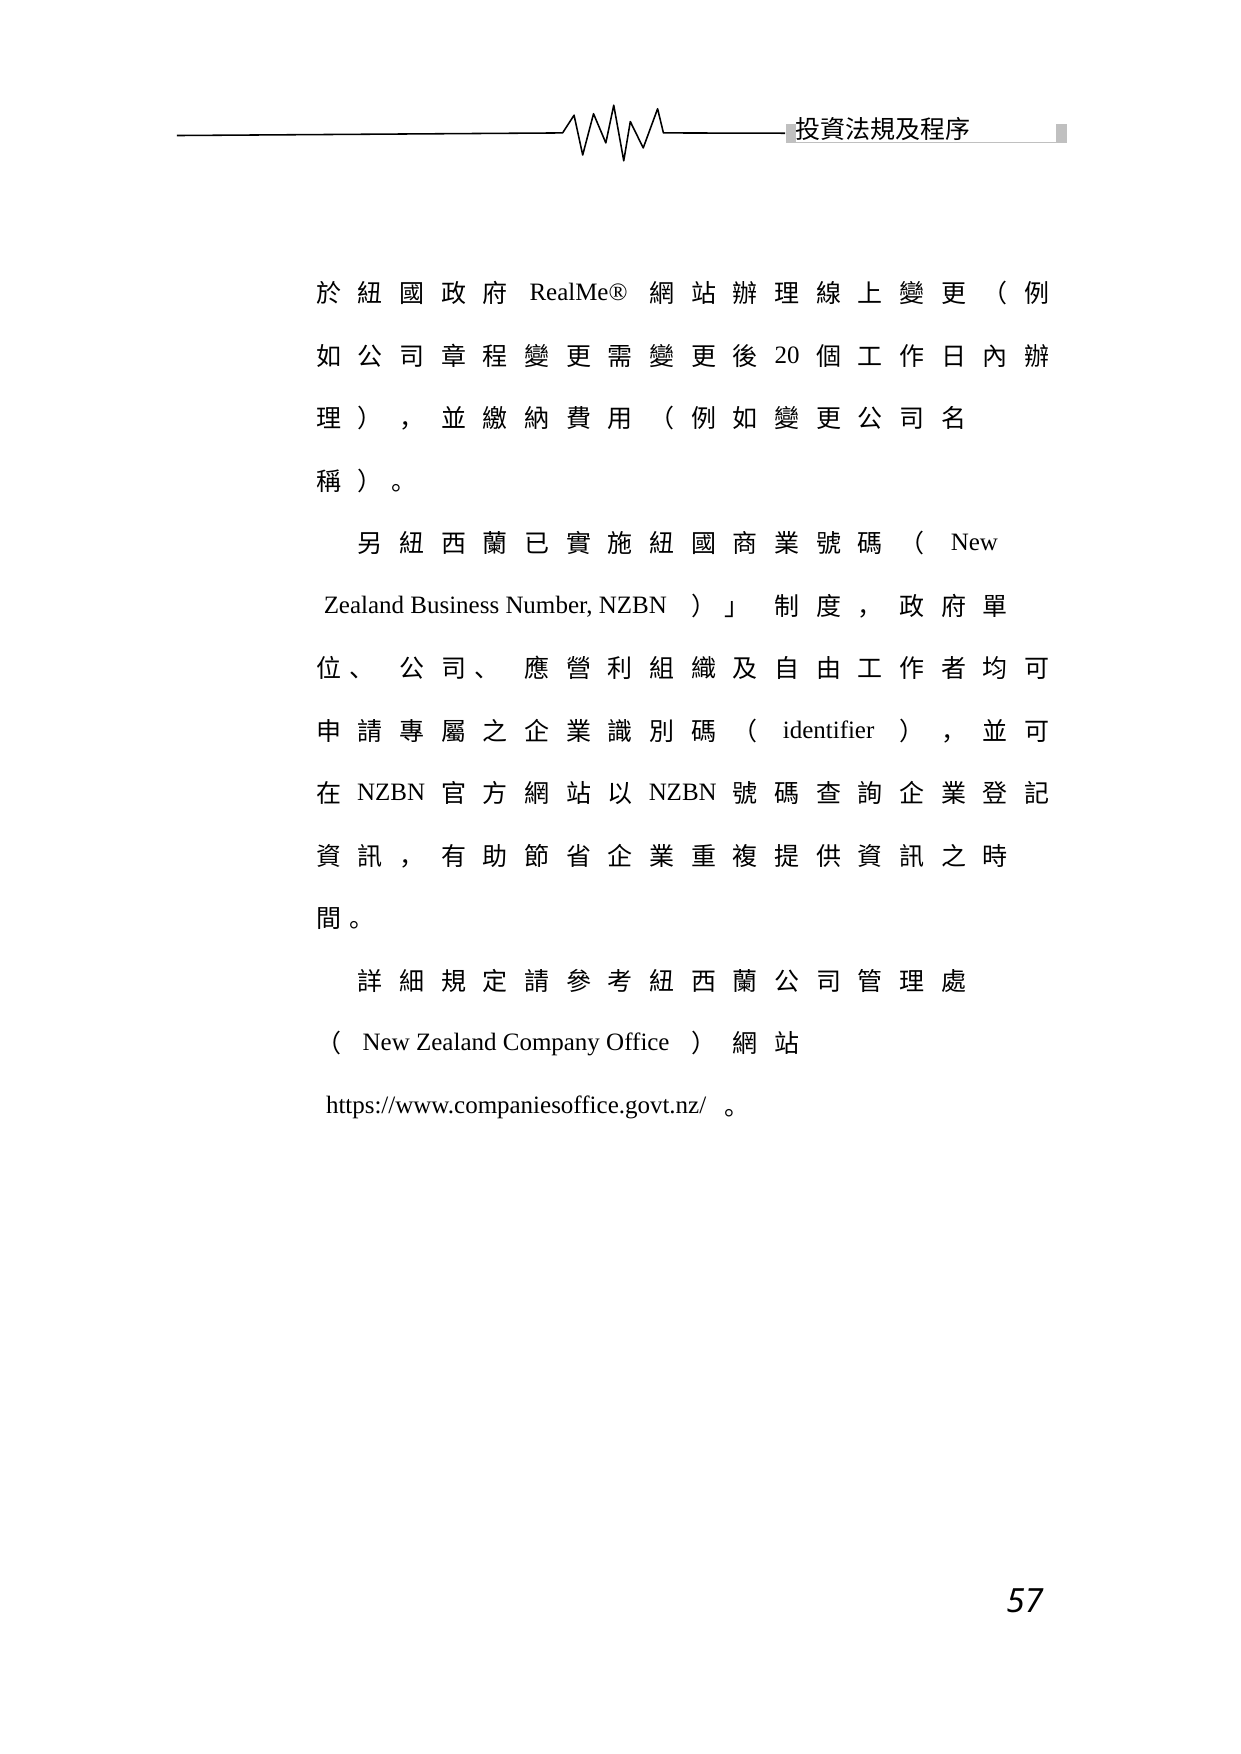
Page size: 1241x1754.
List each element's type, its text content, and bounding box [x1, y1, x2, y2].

text 詳細規定請參考紐西蘭公司管理處（New Zealand Company Office）網站 https://www.companiesoffice.govt.nz/。 [281, 938, 1058, 1125]
text 另紐西蘭已實施紐國商業號碼（New Zealand Business Number, NZBN）」制度，政府單位、公司、應營利組織及自由工作者均可申請專屬之企業識別碼（identifier），並可在NZBN官方網站以NZBN號碼查詢企業登記資訊，有助節省企業重複提供資訊之時間。 [281, 500, 1058, 938]
text 於紐國政府RealMe®網站辦理線上變更（例如公司章程變更需變更後20個工作日內辦理），並繳納費用（例如變更公司名稱）。 [281, 250, 1058, 500]
